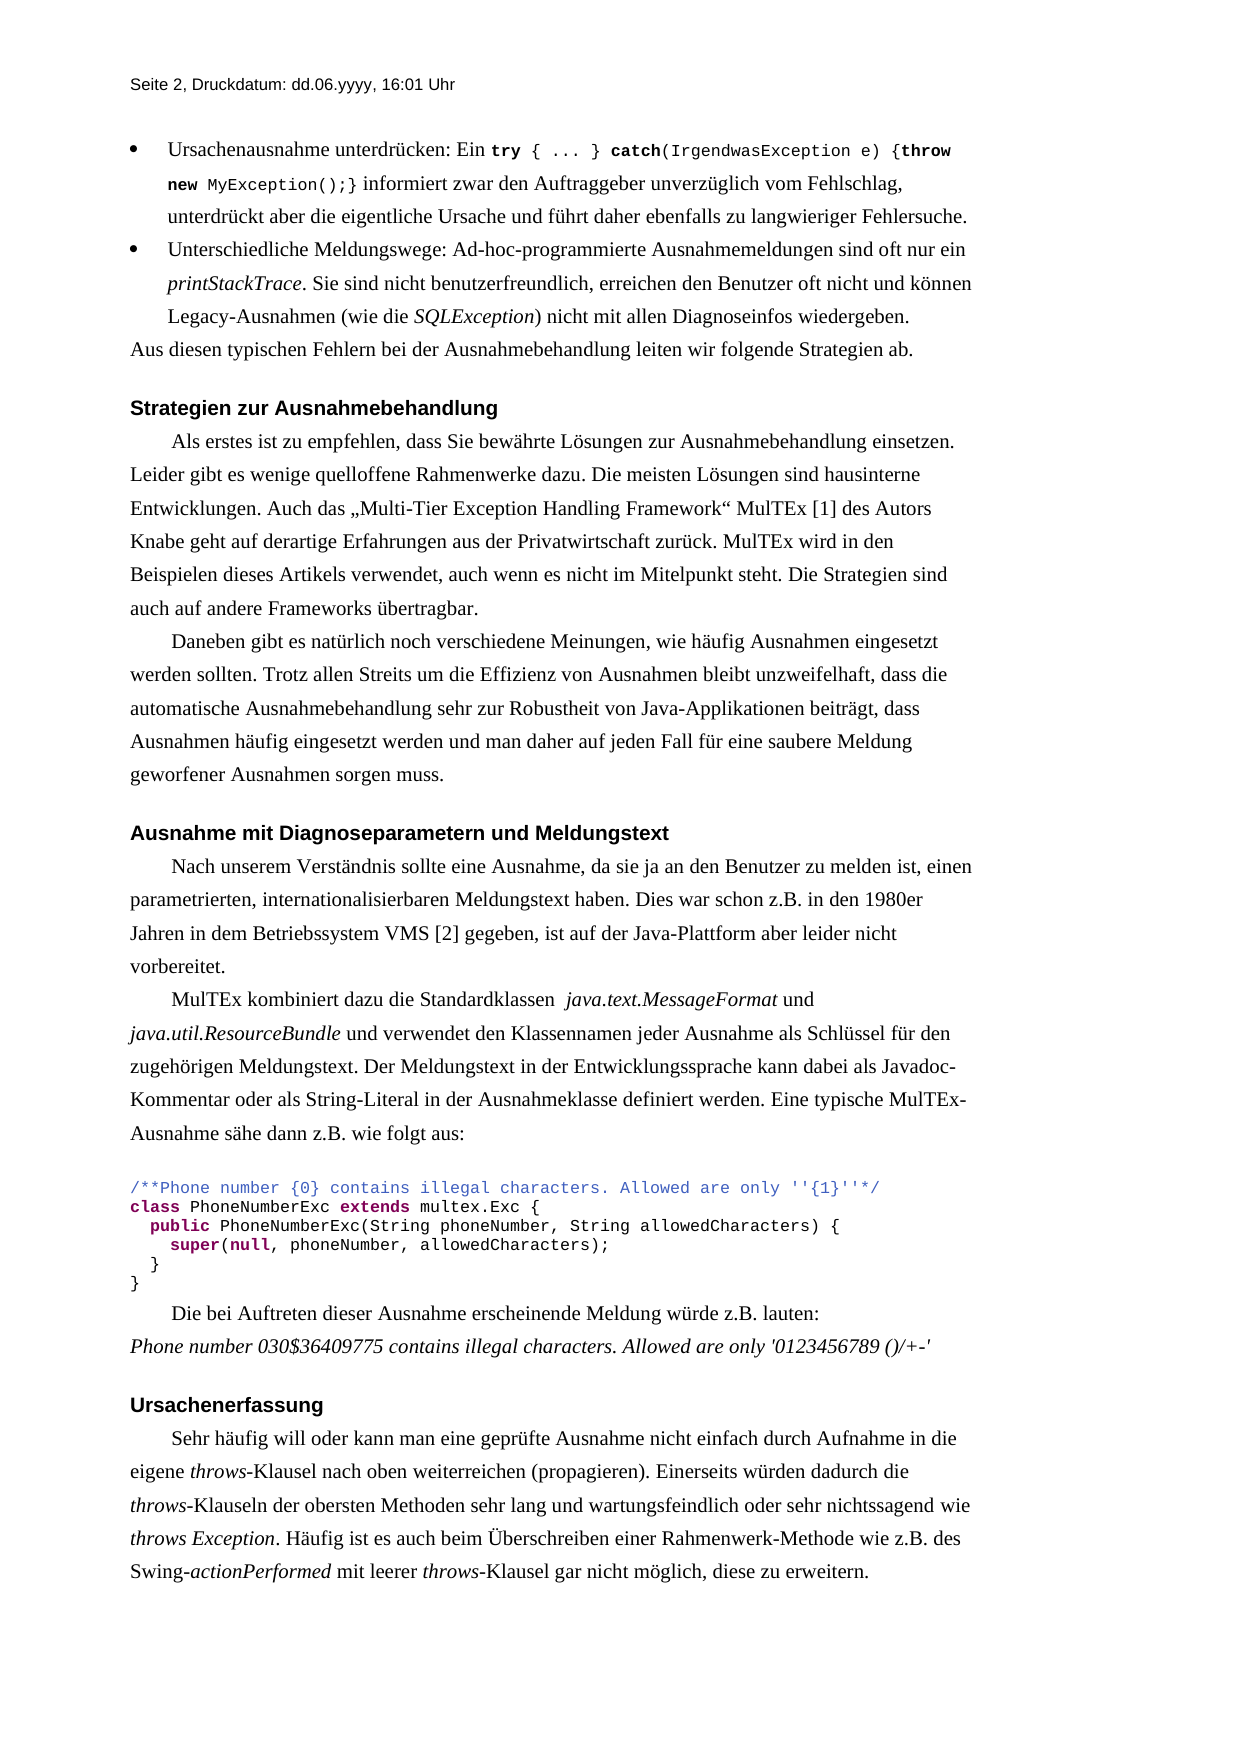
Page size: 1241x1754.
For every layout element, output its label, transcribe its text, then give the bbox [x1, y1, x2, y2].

text Aus diesen typischen Fehlern bei der Ausnahmebehandlung leiten wir folgende Strategien ab. [130, 330, 974, 363]
text } [130, 1256, 974, 1275]
text Sehr häufig will oder kann man eine geprüfte Ausnahme nicht einfach durch Aufnahme in die eigene throws-Klausel nach oben weiterreichen (propagieren). Einerseits würden dadurch die throws-Klauseln der obersten Methoden sehr lang und wartungsfeindlich oder sehr nichtssagend wie throws‍ Exception. Häufig ist es auch beim Überschreiben einer Rahmenwerk-Methode wie z.B. des Swing-actionPerformed mit leerer throws-Klausel gar nicht möglich, diese zu erweitern. [130, 1419, 974, 1585]
text /**Phone number {0} contains illegal characters. Allowed are only ''{1}''*/ [130, 1180, 974, 1199]
text Nach unserem Verständnis sollte eine Ausnahme, da sie ja an den Benutzer zu melden ist, einen parametrierten, internationalisierbaren Meldungstext haben. Dies war schon z.B. in den 1980er Jahren in dem Betriebssystem VMS [2] gegeben, ist auf der Java-Plattform aber leider nicht vorbereitet. [130, 847, 974, 980]
text public PhoneNumberExc(String phoneNumber, String allowedCharacters) { [130, 1218, 974, 1237]
text } [130, 1275, 974, 1294]
text Strategien zur Ausnahmebehandlung [130, 388, 974, 422]
text Ausnahme mit Diagnoseparametern und Meldungstext [130, 813, 974, 847]
text super(null, phoneNumber, allowedCharacters); [130, 1237, 974, 1256]
text MulTEx kombiniert dazu die Standardklassen java.text.MessageFormat und java.util.ResourceBundle und verwendet den Klassennamen jeder Ausnahme als Schlüssel für den zugehörigen Meldungstext. Der Meldungstext in der Entwicklungssprache kann dabei als Javadoc-Kommentar oder als String-Literal in der Ausnahmeklasse definiert werden. Eine typische MulTEx-Ausnahme sähe dann z.B. wie folgt aus: [130, 980, 974, 1147]
text Die bei Auftreten dieser Ausnahme erscheinende Meldung würde z.B. lauten: Phone number 030$36409775 contains illegal characters. Allowed are only '0123456789 ()/+-' [130, 1294, 974, 1360]
list Unterschiedliche Meldungswege: Ad-hoc-programmierte Ausnahmemeldungen sind oft nur ein printStackTrace. Sie sind nicht benutzerfreundlich, erreichen den Benutzer oft nicht und können Legacy-Ausnahmen (wie die SQLException) nicht mit allen Diagnoseinfos wiedergeben. [130, 230, 974, 330]
text class PhoneNumberExc extends multex.Exc { [130, 1199, 974, 1218]
text Daneben gibt es natürlich noch verschiedene Meinungen, wie häufig Ausnahmen eingesetzt werden sollten. Trotz allen Streits um die Effizienz von Ausnahmen bleibt unzweifelhaft, dass die automatische Ausnahmebehandlung sehr zur Robustheit von Java-Applikationen beiträgt, dass Ausnahmen häufig eingesetzt werden und man daher auf jeden Fall für eine saubere Meldung geworfener Ausnahmen sorgen muss. [130, 622, 974, 788]
list Ursachenausnahme unterdrücken: Ein try { ... } catch(IrgendwasException e) {throw new MyException();} informiert zwar den Auftraggeber unverzüglich vom Fehlschlag, unterdrückt aber die eigentliche Ursache und führt daher ebenfalls zu langwieriger Fehlersuche. [130, 130, 974, 230]
text Als erstes ist zu empfehlen, dass Sie bewährte Lösungen zur Ausnahmebehandlung einsetzen. Leider gibt es wenige quelloffene Rahmenwerke dazu. Die meisten Lösungen sind hausinterne Entwicklungen. Auch das „Multi-Tier Exception Handling Framework“ MulTEx [1] des Autors Knabe geht auf derartige Erfahrungen aus der Privatwirtschaft zurück. MulTEx wird in den Beispielen dieses Artikels verwendet, auch wenn es nicht im Mitelpunkt steht. Die Strategien sind auch auf andere Frameworks übertragbar. [130, 422, 974, 622]
text Ursachenerfassung [130, 1385, 974, 1419]
